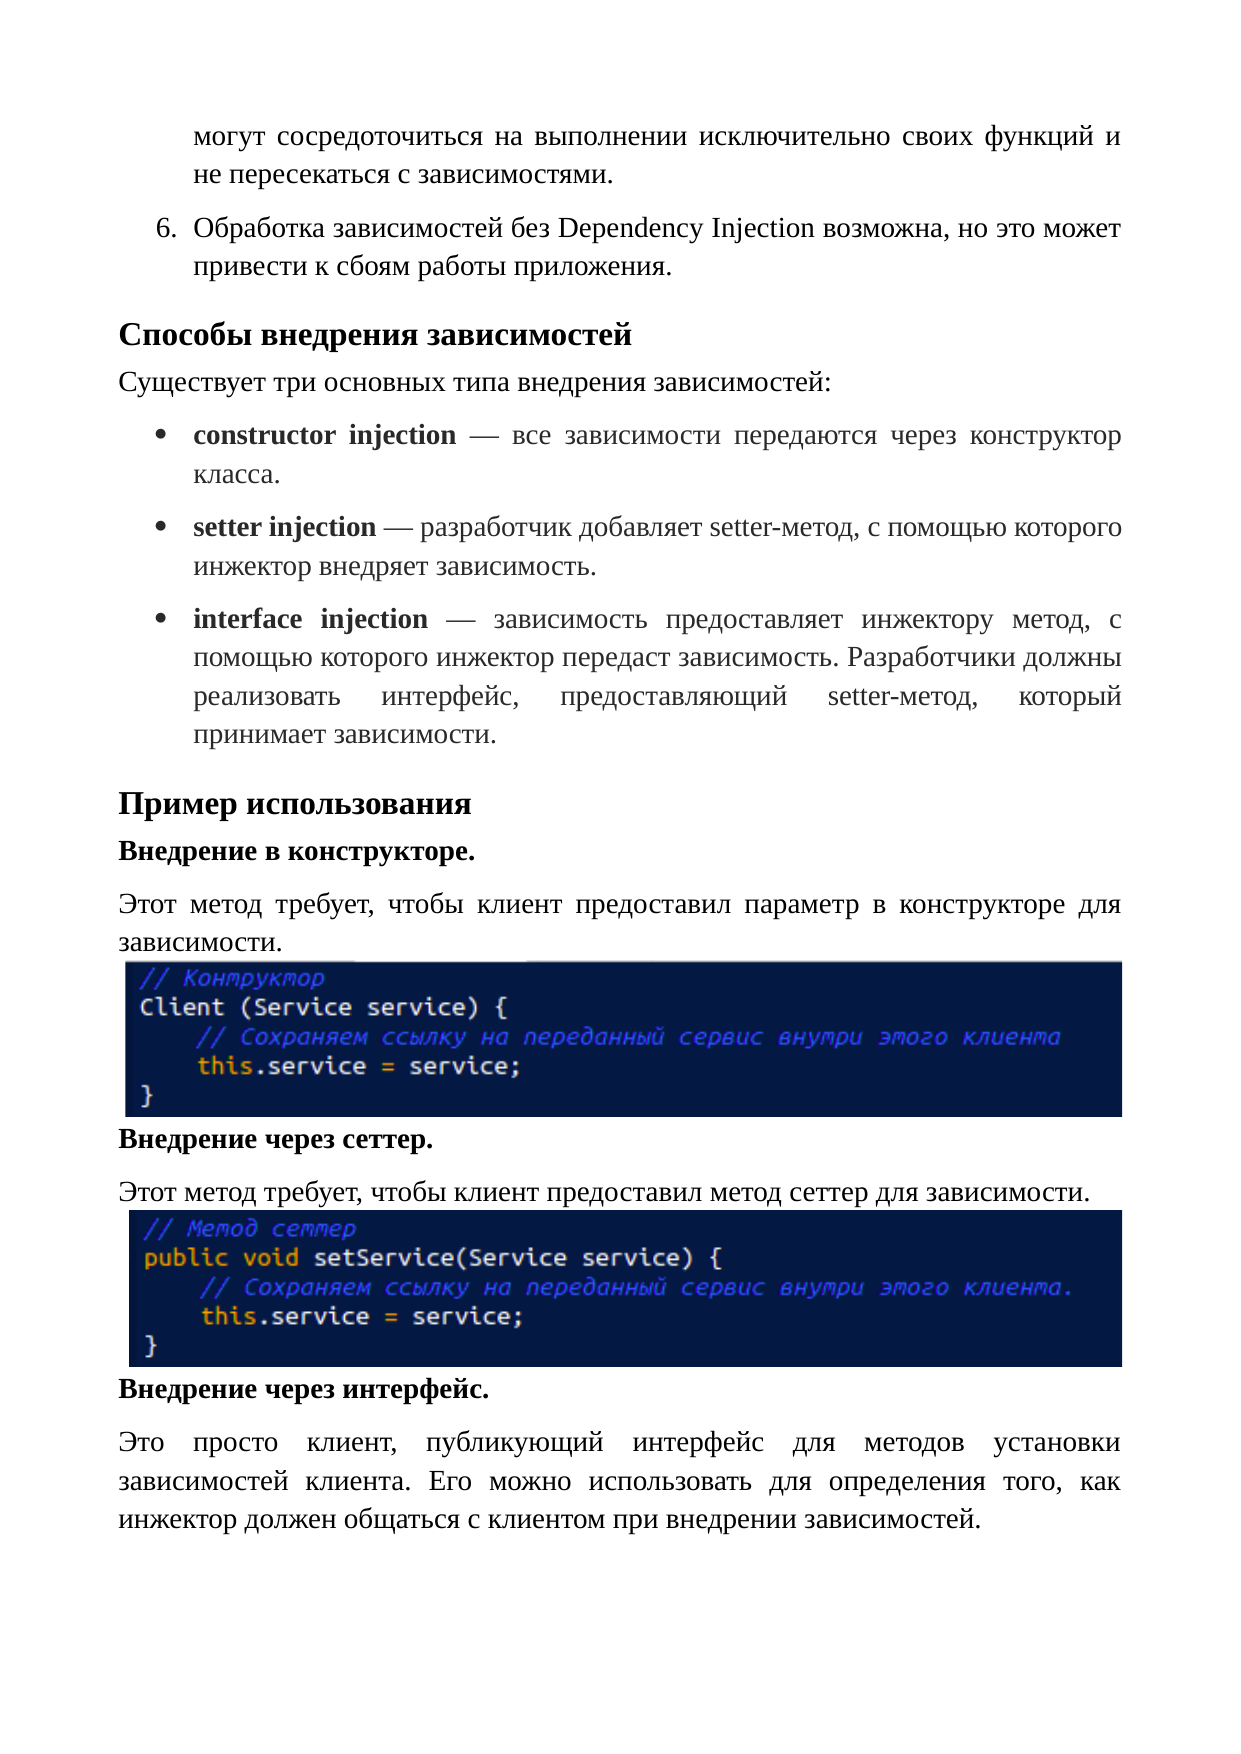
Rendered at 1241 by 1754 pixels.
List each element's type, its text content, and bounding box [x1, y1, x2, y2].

text Этот метод требует, чтобы клиент предоставил метод сеттер для зависимости. [118, 1174, 1122, 1208]
text Внедрение через сеттер. [118, 977, 1122, 1155]
subtitle Пример использования [118, 791, 1122, 820]
picture [129, 1210, 284, 1316]
list Обработка зависимостей без Dependency Injection возможна, но это может привести к сбоям работы приложения. [156, 210, 1122, 282]
list interface injection — зависимость предоставляет инжектору метод, с помощью которого инжектор передаст зависимость. Разработчики должны реализовать интерфейс, предоставляющий setter-метод, который принимает зависимости. [156, 601, 1122, 750]
subtitle Способы внедрения зависимостей [118, 322, 1122, 352]
text Этот метод требует, чтобы клиент предоставил параметр в конструкторе для зависимости. [118, 886, 1122, 958]
list constructor injection — все зависимости передаются через конструктор класса. [156, 417, 1122, 489]
text Это просто клиент, публикующий интерфейс для методов установки зависимостей клиента. Его можно использовать для определения того, как инжектор должен общаться с клиентом при внедрении зависимостей. [118, 1424, 1122, 1535]
text Внедрение в конструкторе. [118, 833, 1122, 866]
list setter injection — разработчик добавляет setter-метод, с помощью которого инжектор внедряет зависимость. [156, 509, 1122, 581]
picture [125, 960, 281, 1036]
list могут сосредоточиться на выполнении исключительно своих функций и не пересекаться с зависимостями. [156, 118, 1122, 190]
text Внедрение через интерфейс. [118, 1316, 1122, 1405]
text Существует три основных типа внедрения зависимостей: [118, 364, 1122, 398]
